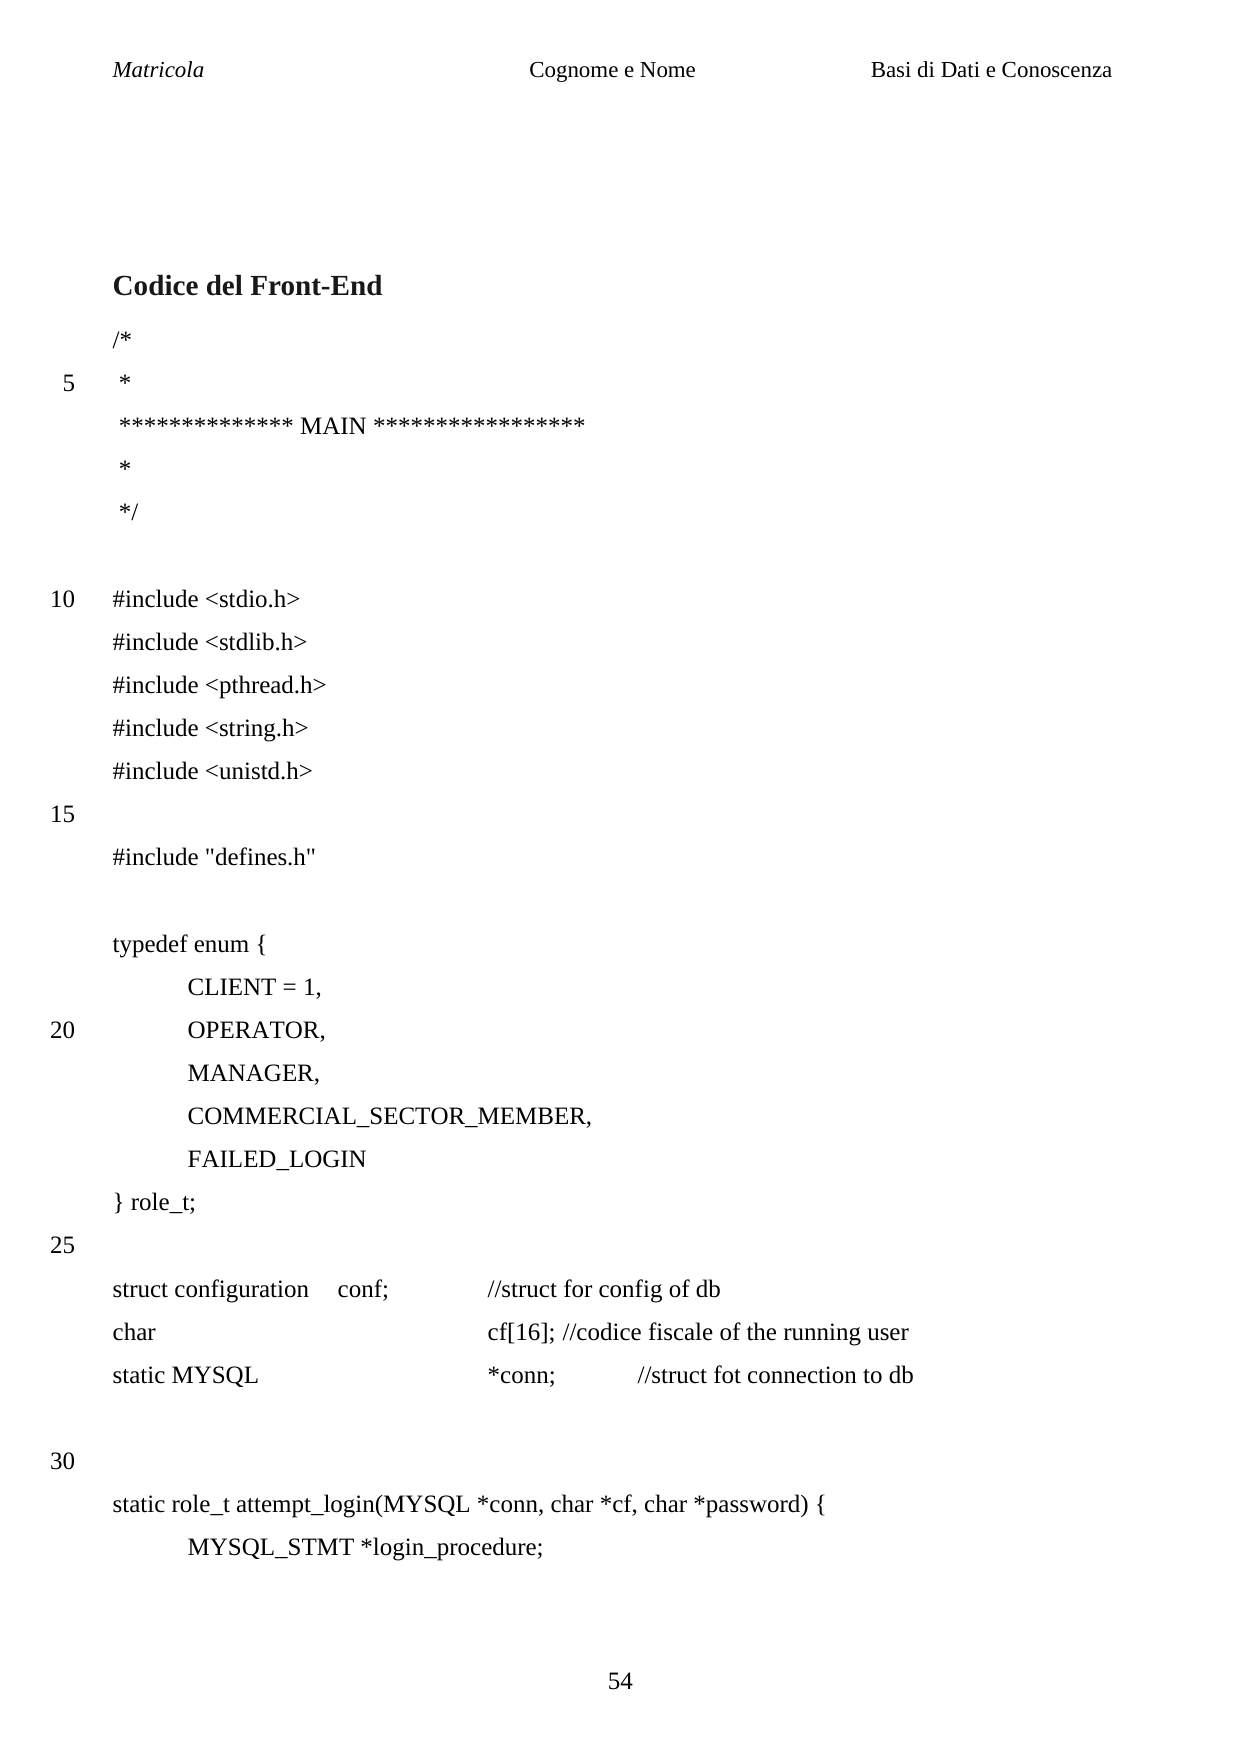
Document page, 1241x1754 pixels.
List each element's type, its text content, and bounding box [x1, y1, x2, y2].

text char cf[16]; //codice fiscale of the running user [112, 1317, 1128, 1346]
text #include <string.h> [112, 713, 1128, 742]
text static role_t attempt_login(MYSQL *conn, char *cf, char *password) { [112, 1489, 1128, 1518]
text #include <pthread.h> [112, 670, 1128, 699]
text COMMERCIAL_SECTOR_MEMBER, [112, 1101, 1128, 1130]
text OPERATOR, [112, 1015, 1128, 1044]
text #include <stdio.h> [112, 584, 1128, 612]
text CLIENT = 1, [112, 972, 1128, 1001]
subtitle Codice del Front-End [112, 268, 1128, 302]
text ************** MAIN ***************** [112, 411, 1128, 440]
text /* [112, 325, 1128, 354]
text #include <stdlib.h> [112, 627, 1128, 656]
text #include "defines.h" [112, 842, 1128, 871]
text MANAGER, [112, 1058, 1128, 1087]
text * [112, 454, 1128, 483]
text */ [112, 497, 1128, 526]
text * [112, 368, 1128, 397]
text #include <unistd.h> [112, 756, 1128, 785]
text static MYSQL *conn; //struct fot connection to db [112, 1360, 1128, 1389]
text FAILED_LOGIN [112, 1144, 1128, 1173]
text typedef enum { [112, 929, 1128, 957]
text } role_t; [112, 1187, 1128, 1216]
text MYSQL_STMT *login_procedure; [112, 1532, 1128, 1561]
text struct configuration conf; //struct for config of db [112, 1274, 1128, 1302]
